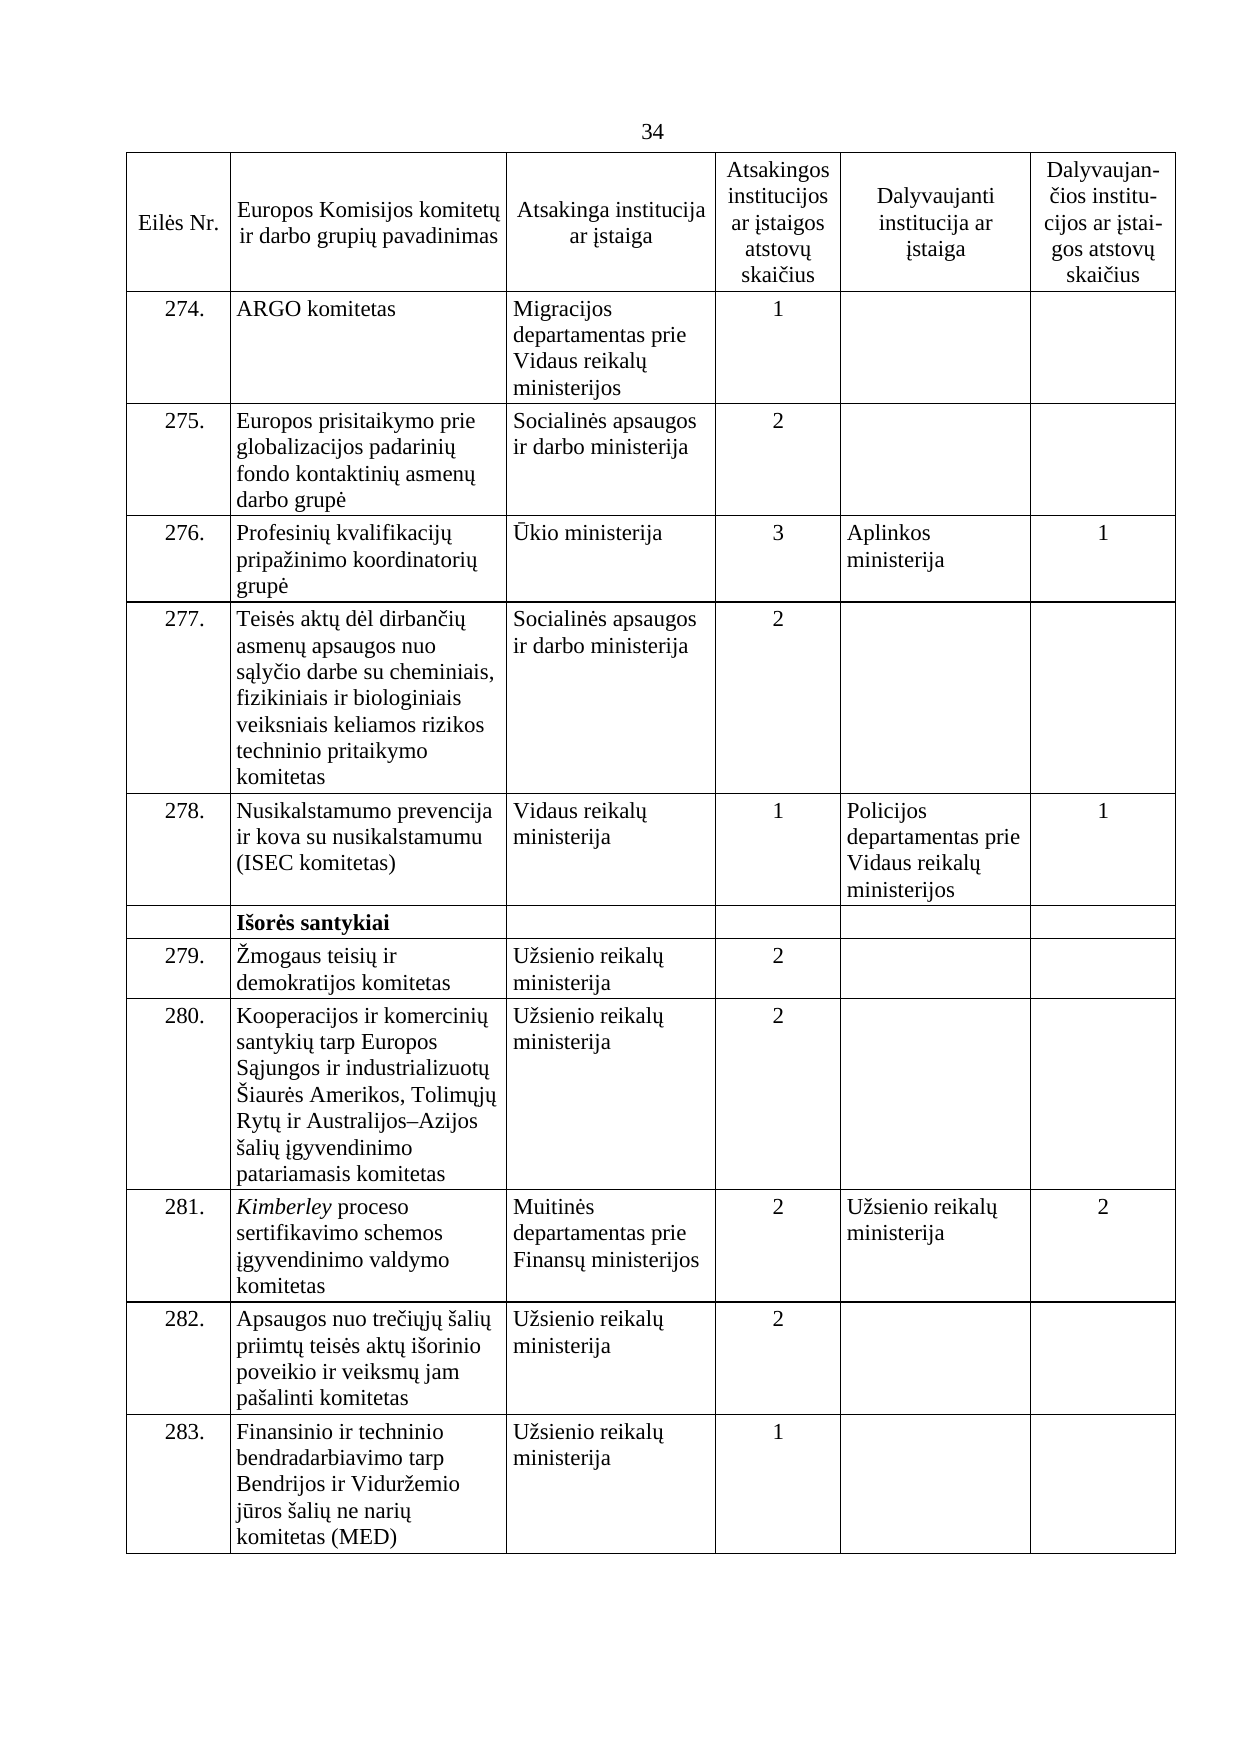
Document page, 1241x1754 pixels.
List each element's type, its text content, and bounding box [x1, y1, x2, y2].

table_header Dalyvaujanti institucija ar įstaiga [841, 153, 1030, 291]
table_cell ARGO komitetas [231, 292, 506, 403]
table_cell [1031, 603, 1175, 793]
table_cell [1031, 906, 1175, 938]
table_cell Žmogaus teisių ir demokratijos komitetas [231, 939, 506, 998]
table_cell [841, 603, 1030, 793]
table_header Dalyvaujan­čios institu­cijos ar įstai­gos atstovų skaičius [1031, 153, 1175, 291]
table_cell 2 [716, 1303, 840, 1414]
table_cell 1 [1031, 794, 1175, 905]
table_cell Apsaugos nuo trečiųjų šalių priimtų teisės aktų išorinio poveikio ir veiksmų jam pašalinti komitetas [231, 1303, 506, 1414]
table_cell 1 [716, 292, 840, 403]
table_cell [716, 906, 840, 938]
table_cell Užsienio reikalų ministerija [507, 939, 715, 998]
table_cell Socialinės apsaugos ir darbo ministerija [507, 404, 715, 515]
table_cell 276. [127, 516, 230, 601]
table_cell [1031, 999, 1175, 1189]
table_cell Kooperacijos ir komercinių santykių tarp Europos Sąjungos ir industrializuotų Šiaurės Amerikos, Tolimųjų Rytų ir Australijos–Azijos šalių įgyvendinimo patariamasis komitetas [231, 999, 506, 1189]
table_cell Užsienio reikalų ministerija [507, 1415, 715, 1552]
table_cell Profesinių kvalifikacijų pripažinimo koordinatorių grupė [231, 516, 506, 601]
table_cell 275. [127, 404, 230, 515]
table_cell 2 [716, 999, 840, 1189]
table_cell Policijos departamentas prie Vidaus reikalų ministerijos [841, 794, 1030, 905]
table_cell Socialinės apsaugos ir darbo ministerija [507, 603, 715, 793]
table_cell [841, 404, 1030, 515]
table_cell 278. [127, 794, 230, 905]
table_cell Kimberley proceso sertifikavimo schemos įgyvendinimo valdymo komitetas [231, 1190, 506, 1301]
table_header Atsakinga institucija ar įstaiga [507, 153, 715, 291]
table_cell Finansinio ir techninio bendradarbiavimo tarp Bendrijos ir Viduržemio jūros šalių ne narių komitetas (MED) [231, 1415, 506, 1552]
table_cell Muitinės departamentas prie Finansų ministerijos [507, 1190, 715, 1301]
table_cell [841, 1303, 1030, 1414]
table_cell Aplinkos ministerija [841, 516, 1030, 601]
table_cell 2 [716, 603, 840, 793]
table_cell 1 [716, 1415, 840, 1552]
table_cell [1031, 292, 1175, 403]
table_cell [841, 939, 1030, 998]
table_cell 283. [127, 1415, 230, 1552]
table_cell Užsienio reikalų ministerija [507, 1303, 715, 1414]
table_cell [841, 292, 1030, 403]
table_cell 2 [716, 939, 840, 998]
table_cell Ūkio ministerija [507, 516, 715, 601]
table_cell Nusikalstamumo prevencija ir kova su nusikalstamumu (ISEC komitetas) [231, 794, 506, 905]
table_cell [1031, 1303, 1175, 1414]
table_cell 279. [127, 939, 230, 998]
table_cell Migracijos departamentas prie Vidaus reikalų ministerijos [507, 292, 715, 403]
table_cell 1 [716, 794, 840, 905]
table_cell 280. [127, 999, 230, 1189]
table_cell Vidaus reikalų ministerija [507, 794, 715, 905]
table_cell Užsienio reikalų ministerija [507, 999, 715, 1189]
table_cell [1031, 404, 1175, 515]
table_cell Išorės santykiai [231, 906, 506, 938]
table_cell 2 [1031, 1190, 1175, 1301]
table_cell 277. [127, 603, 230, 793]
table_cell [507, 906, 715, 938]
table_cell Europos prisitaikymo prie globalizacijos padarinių fondo kontaktinių asmenų darbo grupė [231, 404, 506, 515]
table_header Atsakingos institucijos ar įstaigos atstovų skaičius [716, 153, 840, 291]
table_cell 281. [127, 1190, 230, 1301]
table_cell 274. [127, 292, 230, 403]
table_cell [841, 1415, 1030, 1552]
table_cell 2 [716, 404, 840, 515]
table_cell 3 [716, 516, 840, 601]
table_cell [127, 906, 230, 938]
table_cell [841, 999, 1030, 1189]
table_cell Teisės aktų dėl dirbančių asmenų apsaugos nuo sąlyčio darbe su cheminiais, fizikiniais ir biologiniais veiksniais keliamos rizikos techninio pritaikymo komitetas [231, 603, 506, 793]
table_cell 1 [1031, 516, 1175, 601]
table_cell [1031, 939, 1175, 998]
table_cell [1031, 1415, 1175, 1552]
table_cell 282. [127, 1303, 230, 1414]
table_header Europos Komisijos komitetų ir darbo grupių pavadinimas [231, 153, 506, 291]
table_cell [841, 906, 1030, 938]
table_cell Užsienio reikalų ministerija [841, 1190, 1030, 1301]
table_cell 2 [716, 1190, 840, 1301]
table_header Eilės Nr. [127, 153, 230, 291]
